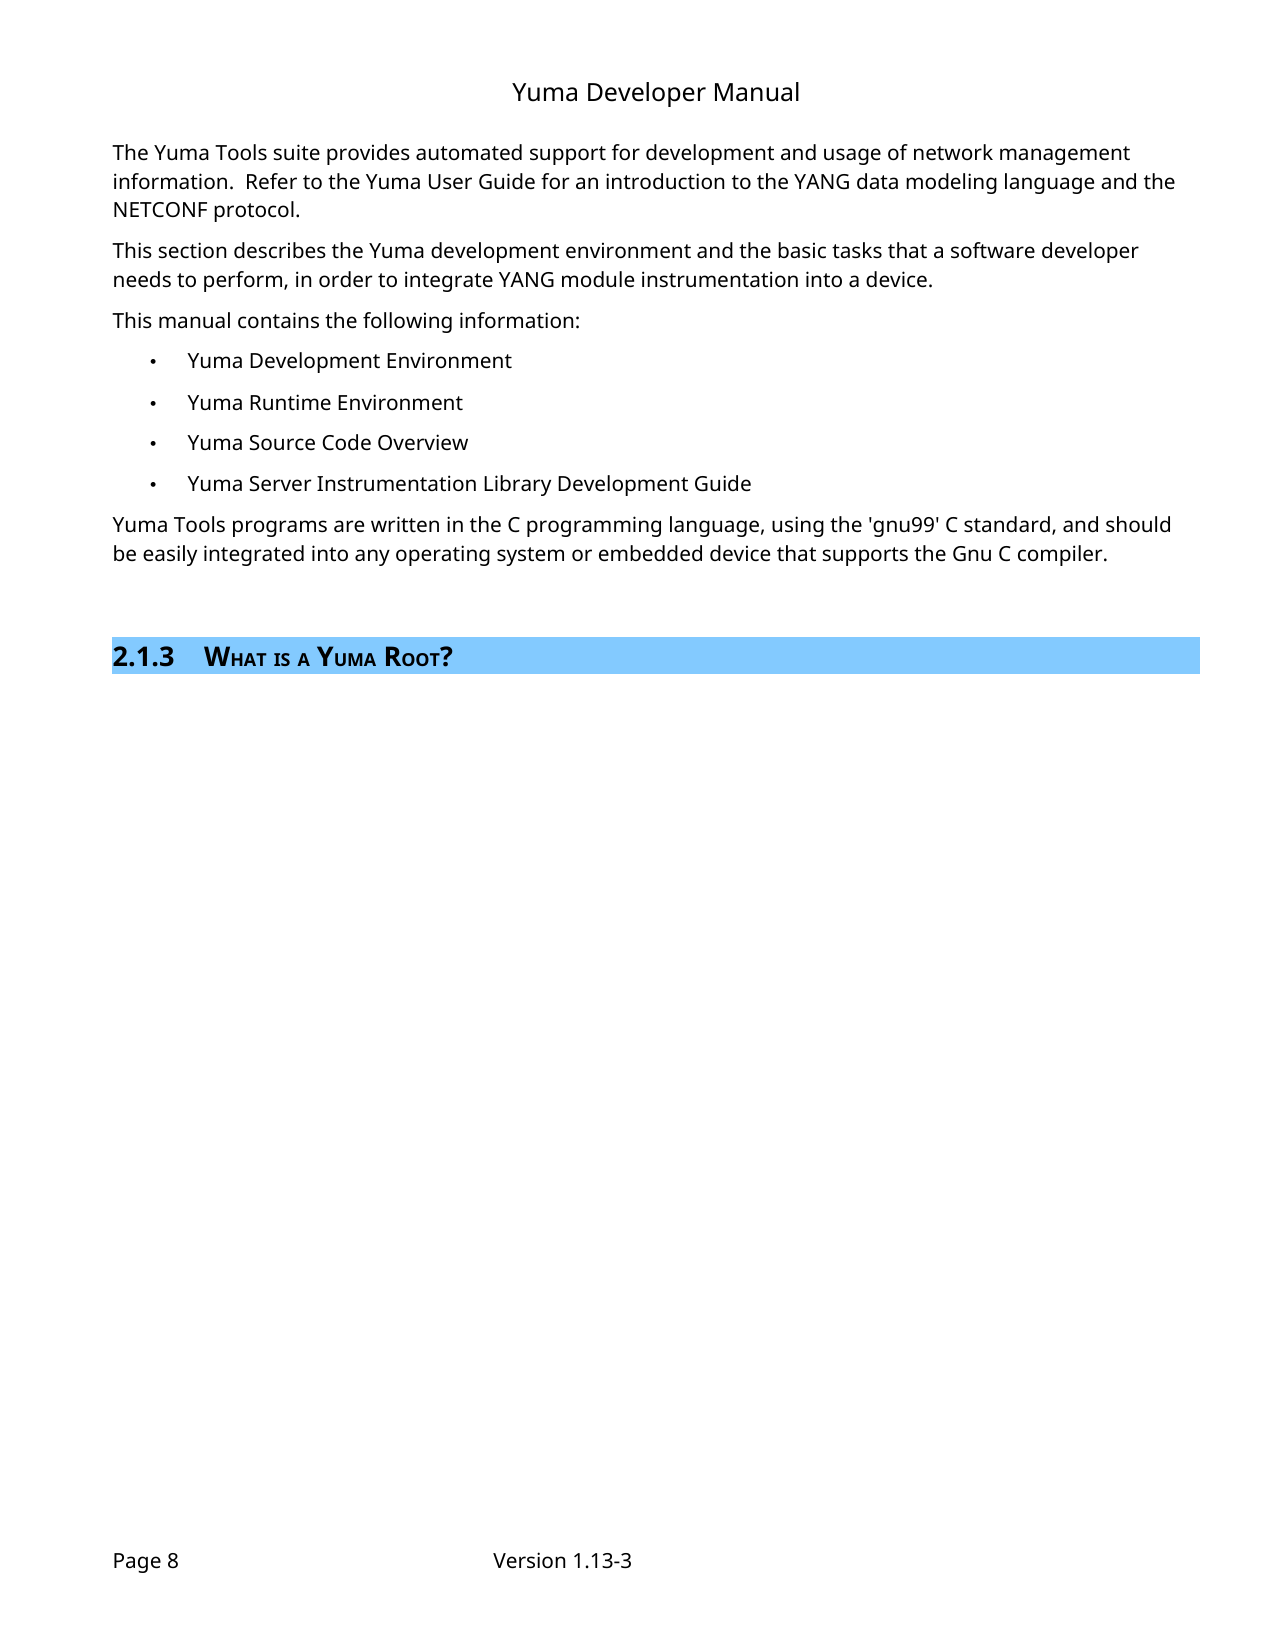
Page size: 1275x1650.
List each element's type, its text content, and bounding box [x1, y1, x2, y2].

subtitle What is a Yuma Root? [112, 637, 1200, 674]
list Yuma Server Instrumentation Library Development Guide [150, 469, 1200, 498]
text Yuma Tools programs are written in the C programming language, using the 'gnu99' C standard, and should be easily integrated into any operating system or embedded device that supports the Gnu C compiler. [112, 510, 1200, 567]
text This section describes the Yuma development environment and the basic tasks that a software developer needs to perform, in order to integrate YANG module instrumentation into a device. [112, 236, 1200, 293]
text The Yuma Tools suite provides automated support for development and usage of network management information. Refer to the Yuma User Guide for an introduction to the YANG data modeling language and the NETCONF protocol. [112, 138, 1200, 224]
list Yuma Source Code Overview [150, 428, 1200, 457]
text This manual contains the following information: [112, 306, 1200, 334]
list Yuma Runtime Environment [150, 388, 1200, 416]
list Yuma Development Environment [150, 347, 1200, 375]
